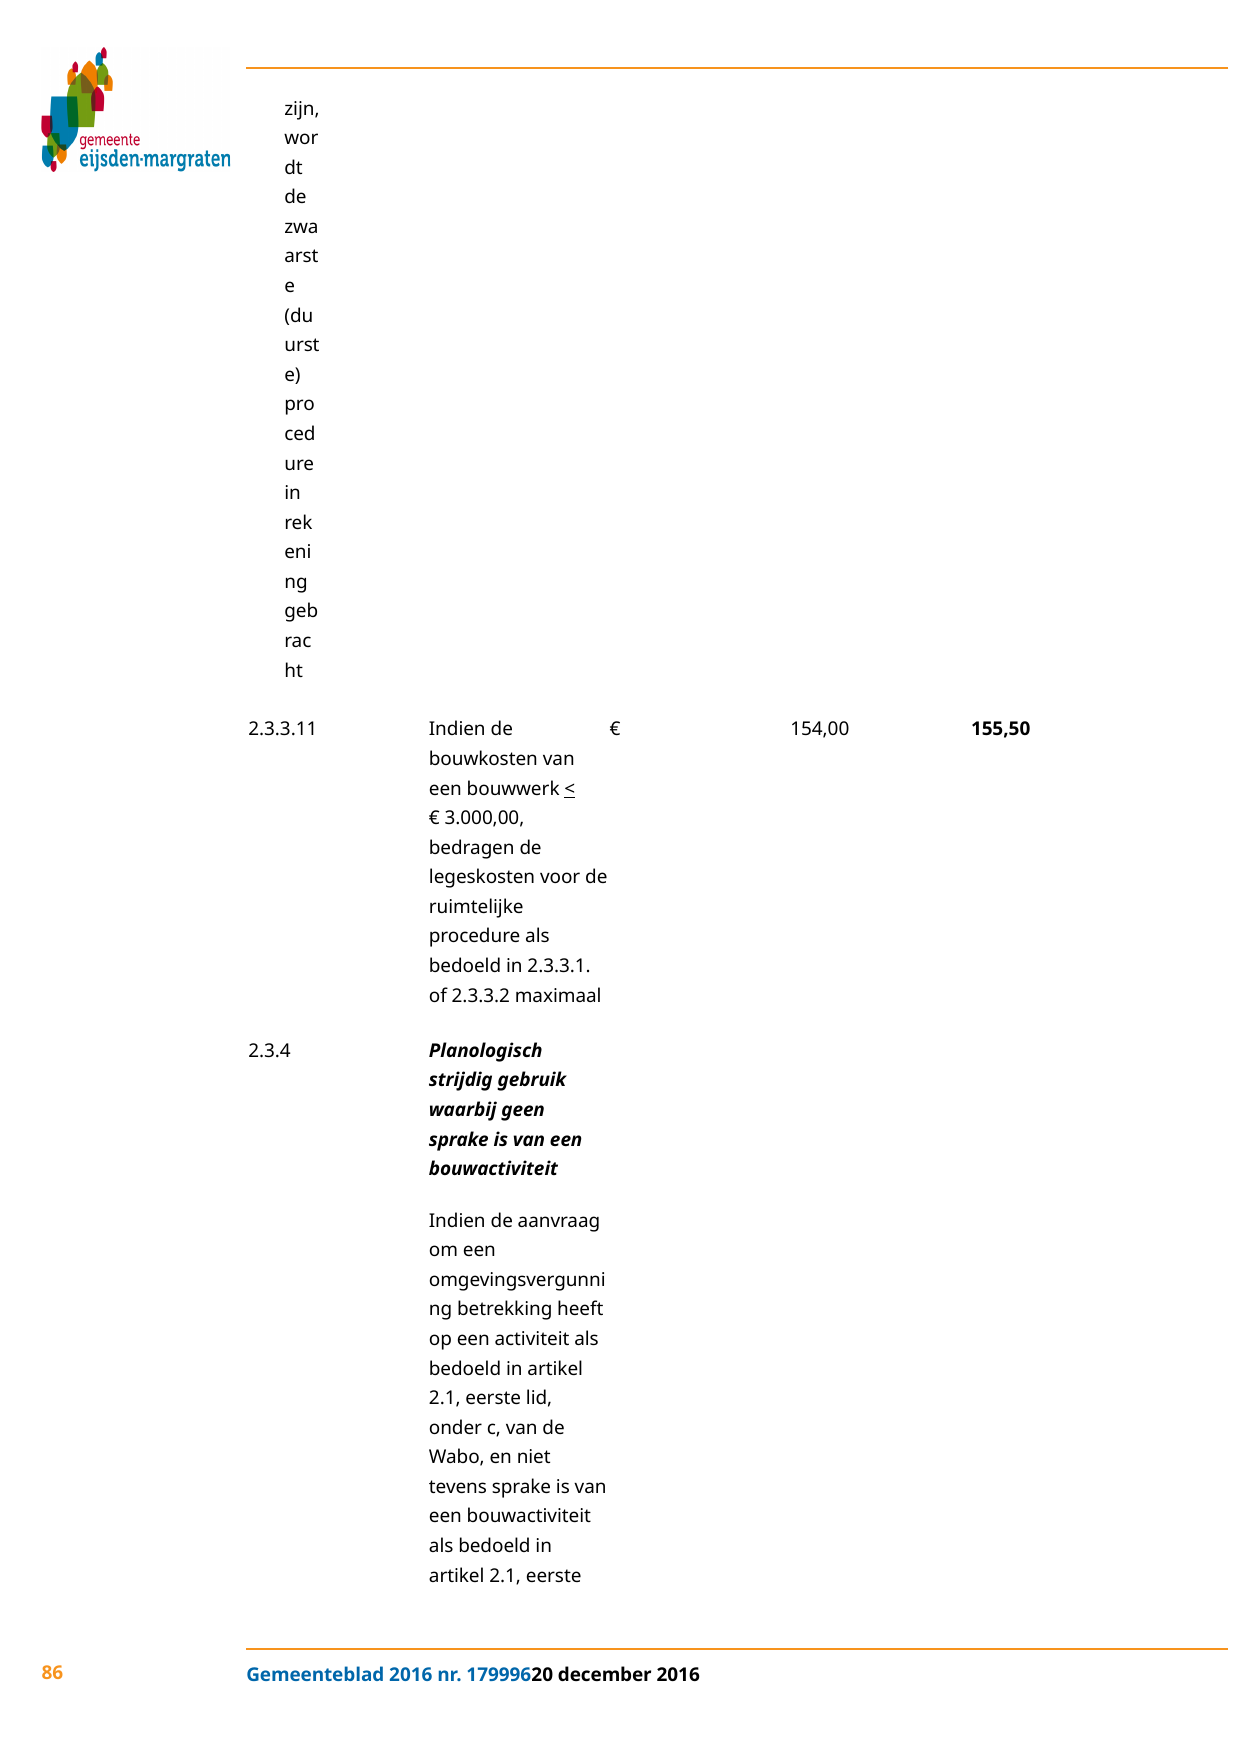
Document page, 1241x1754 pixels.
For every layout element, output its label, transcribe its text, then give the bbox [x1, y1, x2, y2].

table_header € [609, 716, 790, 1007]
table_cell [790, 1181, 971, 1207]
table_cell [609, 1207, 790, 1588]
table_cell [248, 95, 284, 683]
table_header 155,50 [971, 716, 1152, 1007]
table_cell Planologisch strijdig gebruik waarbij geen sprake is van een bouwactiviteit [429, 1008, 609, 1181]
table_cell [429, 1181, 609, 1207]
table_cell [393, 95, 429, 683]
table_cell Indien de aanvraag om een omgevingsvergunning betrekking heeft op een activiteit als bedoeld in artikel 2.1, eerste lid, onder c, van de Wabo, en niet tevens sprake is van een bouwactiviteit als bedoeld in artikel 2.1, eerste [429, 1207, 609, 1588]
table_cell [248, 1181, 429, 1207]
table_cell [609, 1008, 790, 1181]
table_cell [248, 1207, 429, 1588]
table_header 154,00 [790, 716, 971, 1007]
table_cell [320, 95, 356, 683]
table_cell [790, 1207, 971, 1588]
table_cell [971, 1008, 1152, 1181]
table_cell [971, 1181, 1152, 1207]
table_cell [971, 1207, 1152, 1588]
table_header 2.3.3.11 [248, 716, 429, 1007]
picture [41, 47, 231, 172]
table_cell [356, 95, 392, 683]
table_header Indien de bouwkosten van een bouwwerk < € 3.000,00, bedragen de legeskosten voor de ruimtelijke procedure als bedoeld in 2.3.3.1. of 2.3.3.2 maximaal [429, 716, 609, 1007]
table_cell zijn, wordt de zwaarste (duurste) procedure in rekening gebracht [284, 95, 320, 683]
table_cell 2.3.4 [248, 1008, 429, 1181]
table_cell [609, 1181, 790, 1207]
table_cell [790, 1008, 971, 1181]
